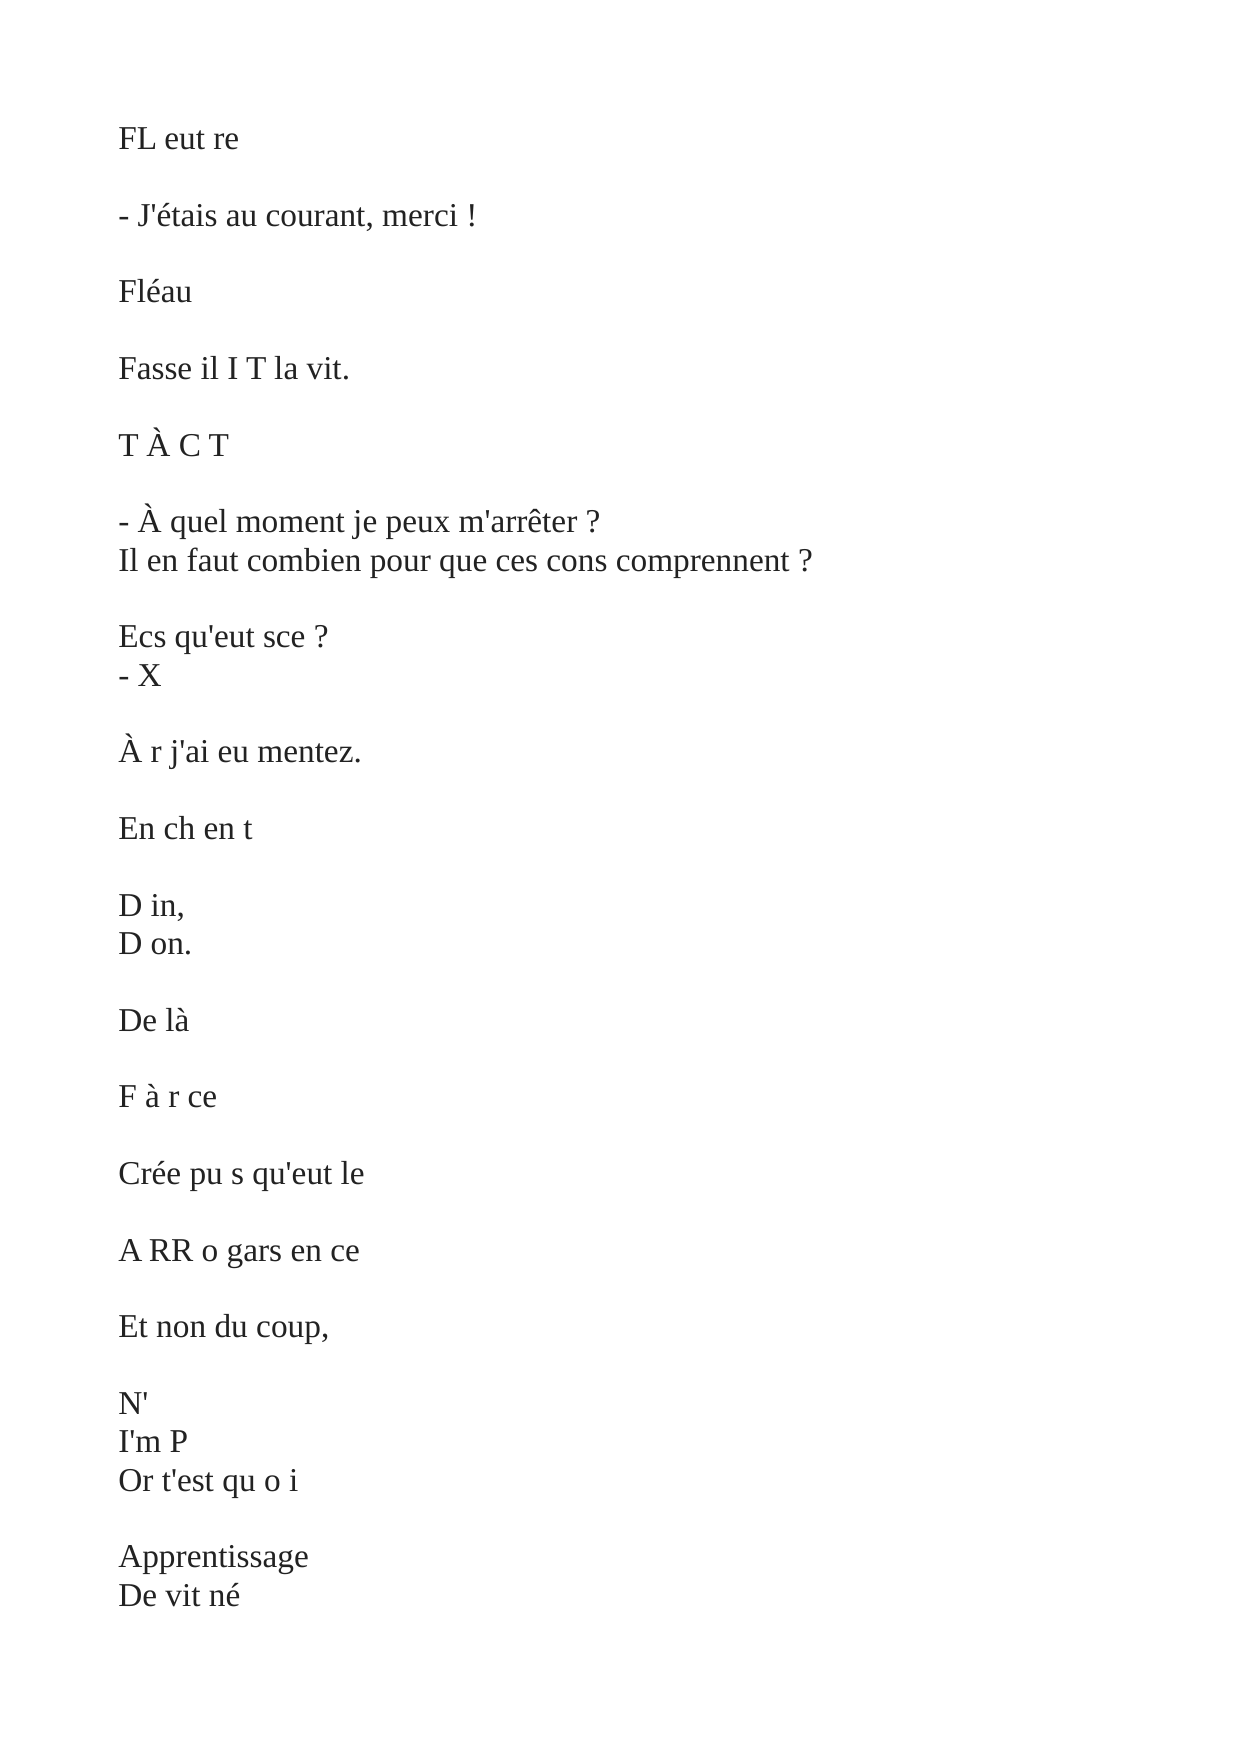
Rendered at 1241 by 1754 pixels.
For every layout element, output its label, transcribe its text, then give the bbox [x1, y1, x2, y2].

text Il en faut combien pour que ces cons comprennent ? [118, 540, 1122, 578]
text D on. [118, 923, 1122, 961]
text F à r ce [118, 1076, 1122, 1115]
text A RR o gars en ce [118, 1230, 1122, 1268]
text Et non du coup, [118, 1306, 1122, 1345]
text - X [118, 655, 1122, 693]
text En ch en t [118, 808, 1122, 846]
text À r j'ai eu mentez. [118, 731, 1122, 770]
text Or t'est qu o i [118, 1460, 1122, 1498]
text Fléau [118, 271, 1122, 310]
text Crée pu s qu'eut le [118, 1153, 1122, 1191]
text I'm P [118, 1421, 1122, 1460]
text Apprentissage [118, 1536, 1122, 1575]
text Ecs qu'eut sce ? [118, 616, 1122, 655]
text De vit né [118, 1575, 1122, 1613]
text FL eut re [118, 118, 1122, 156]
text De là [118, 1000, 1122, 1038]
text T À C T [118, 425, 1122, 463]
text - À quel moment je peux m'arrêter ? [118, 501, 1122, 540]
text N' [118, 1383, 1122, 1421]
text Fasse il I T la vit. [118, 348, 1122, 386]
text D in, [118, 885, 1122, 923]
text - J'étais au courant, merci ! [118, 195, 1122, 233]
